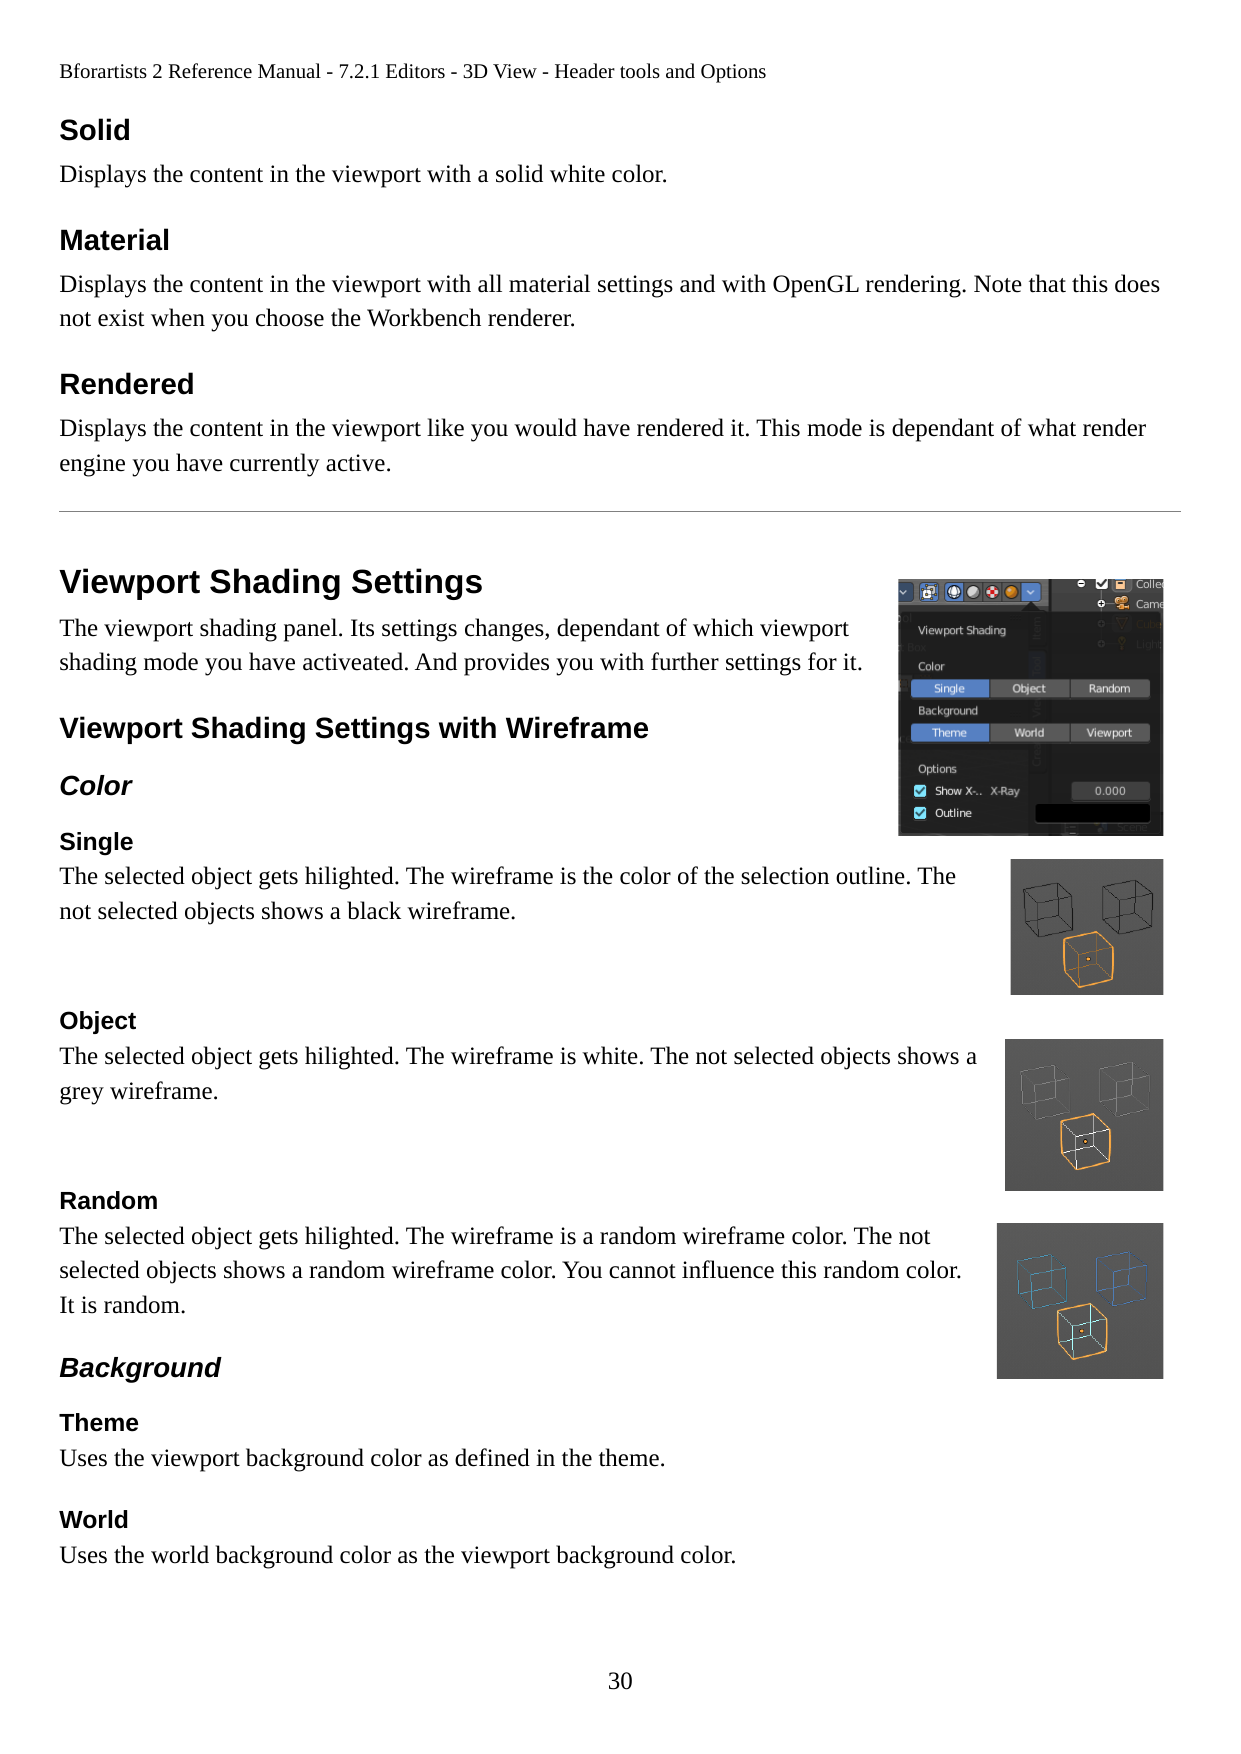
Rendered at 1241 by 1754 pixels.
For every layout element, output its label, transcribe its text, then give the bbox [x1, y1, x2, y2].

text Displays the content in the viewport with all material settings and with OpenGL rendering. Note that this does not exist when you choose the Workbench renderer. [59, 269, 1181, 332]
text The selected object gets hilighted. The wireframe is white. The not selected objects shows a grey wireframe. [59, 1041, 1005, 1104]
picture [898, 579, 1164, 836]
picture [1010, 859, 1164, 995]
text Displays the content in the viewport like you would have rendered it. This mode is dependant of what render engine you have currently active. [59, 413, 1181, 476]
text Uses the world background color as the viewport background color. [59, 1540, 1181, 1568]
subtitle Object [59, 1006, 1181, 1035]
subtitle Viewport Shading Settings with Wireframe [59, 711, 898, 745]
subtitle World [59, 1505, 1181, 1533]
subtitle Material [59, 222, 1181, 256]
text The viewport shading panel. Its settings changes, dependant of which viewport shading mode you have activeated. And provides you with further settings for it. [59, 613, 898, 676]
subtitle [1164, 770, 1181, 802]
subtitle Single [59, 827, 1181, 855]
text The selected object gets hilighted. The wireframe is the color of the selection outline. The not selected objects shows a black wireframe. [59, 861, 1010, 924]
text Uses the viewport background color as defined in the theme. [59, 1443, 1181, 1472]
subtitle Color [59, 770, 898, 802]
text Displays the content in the viewport with a solid white color. [59, 159, 1181, 188]
subtitle Background [59, 1352, 1181, 1383]
picture [1005, 1039, 1164, 1191]
subtitle Theme [59, 1408, 1181, 1437]
picture [996, 1223, 1164, 1379]
text The selected object gets hilighted. The wireframe is a random wireframe color. The not selected objects shows a random wireframe color. You cannot influence this random color. It is random. [59, 1221, 1181, 1319]
subtitle Rendered [59, 367, 1181, 401]
subtitle Random [59, 1186, 1181, 1215]
subtitle Viewport Shading Settings [59, 562, 1181, 600]
subtitle Solid [59, 113, 1181, 146]
